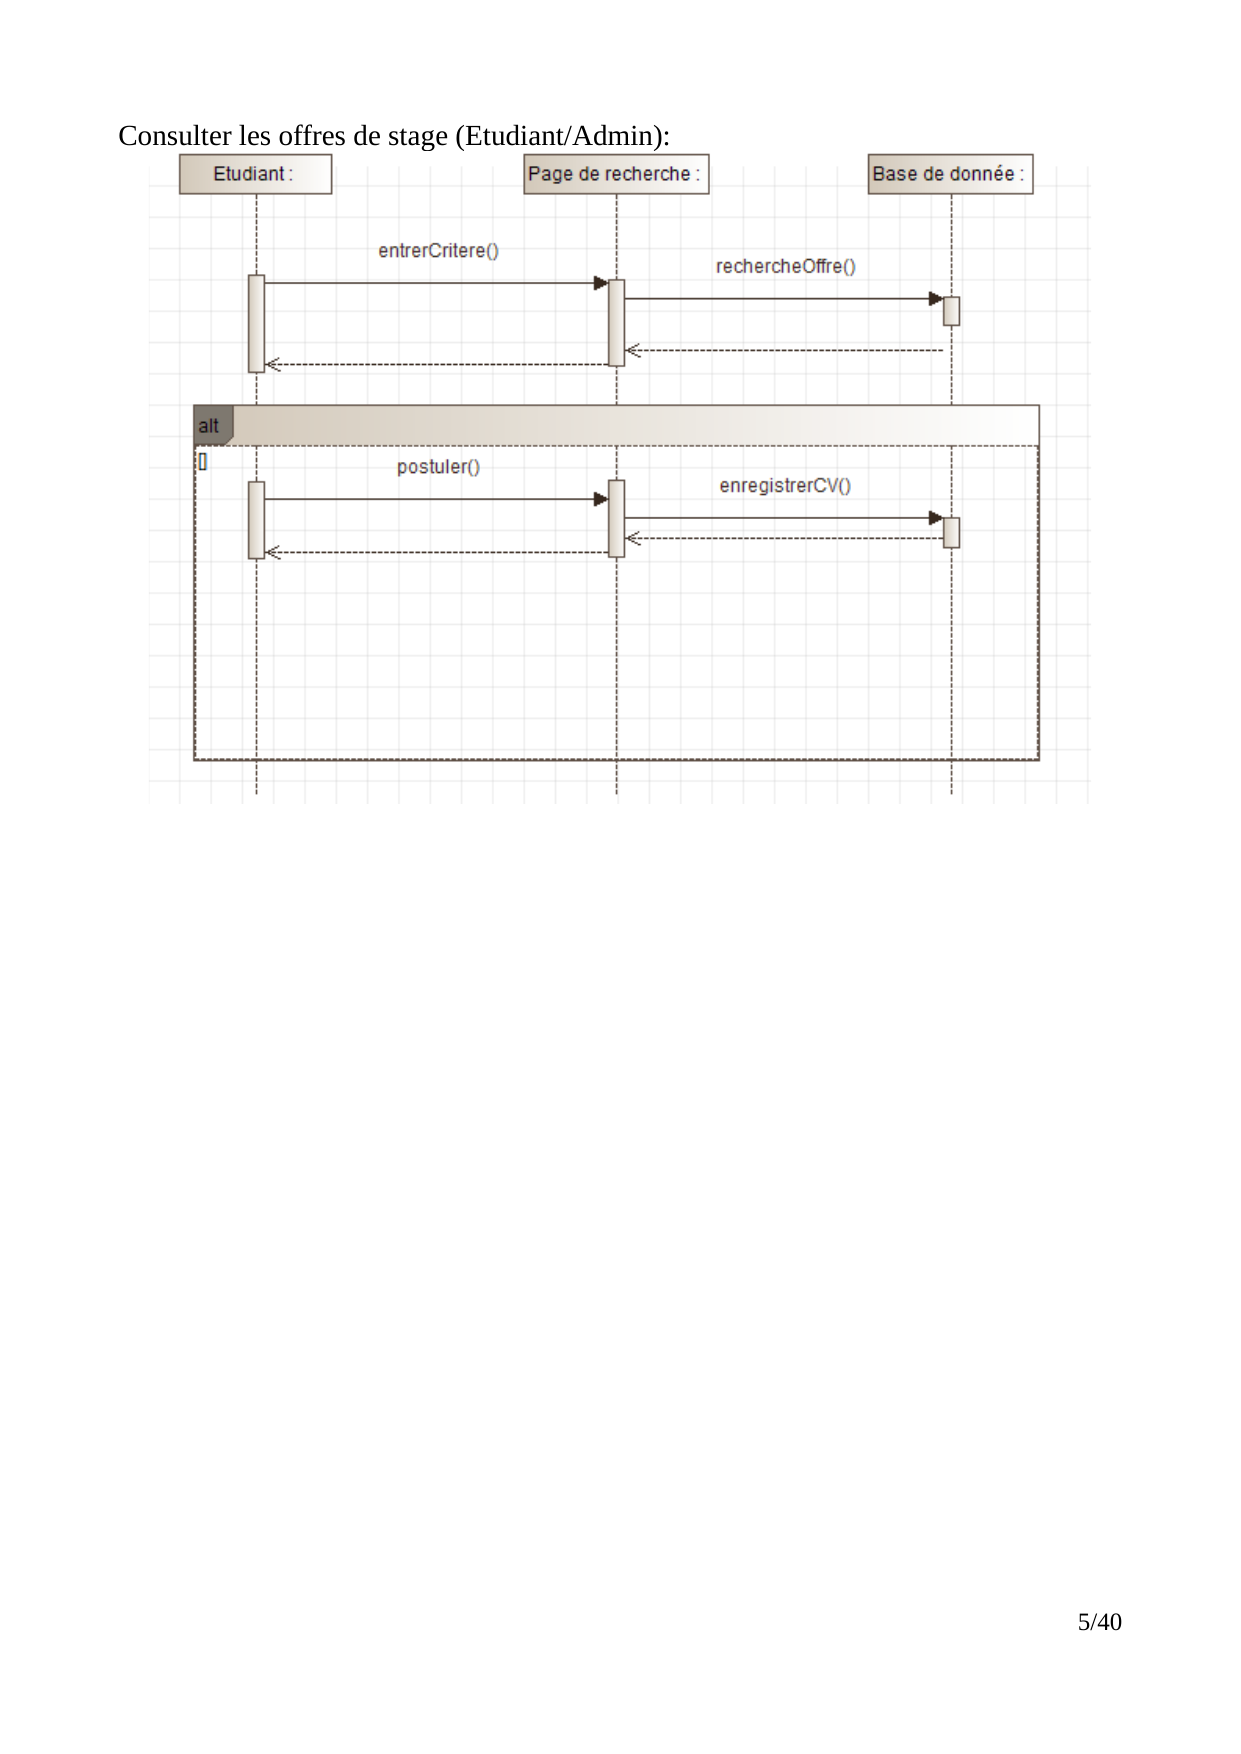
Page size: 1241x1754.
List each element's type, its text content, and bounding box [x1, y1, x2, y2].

picture [148, 151, 1092, 804]
text Consulter les offres de stage (Etudiant/Admin): [118, 118, 1122, 152]
